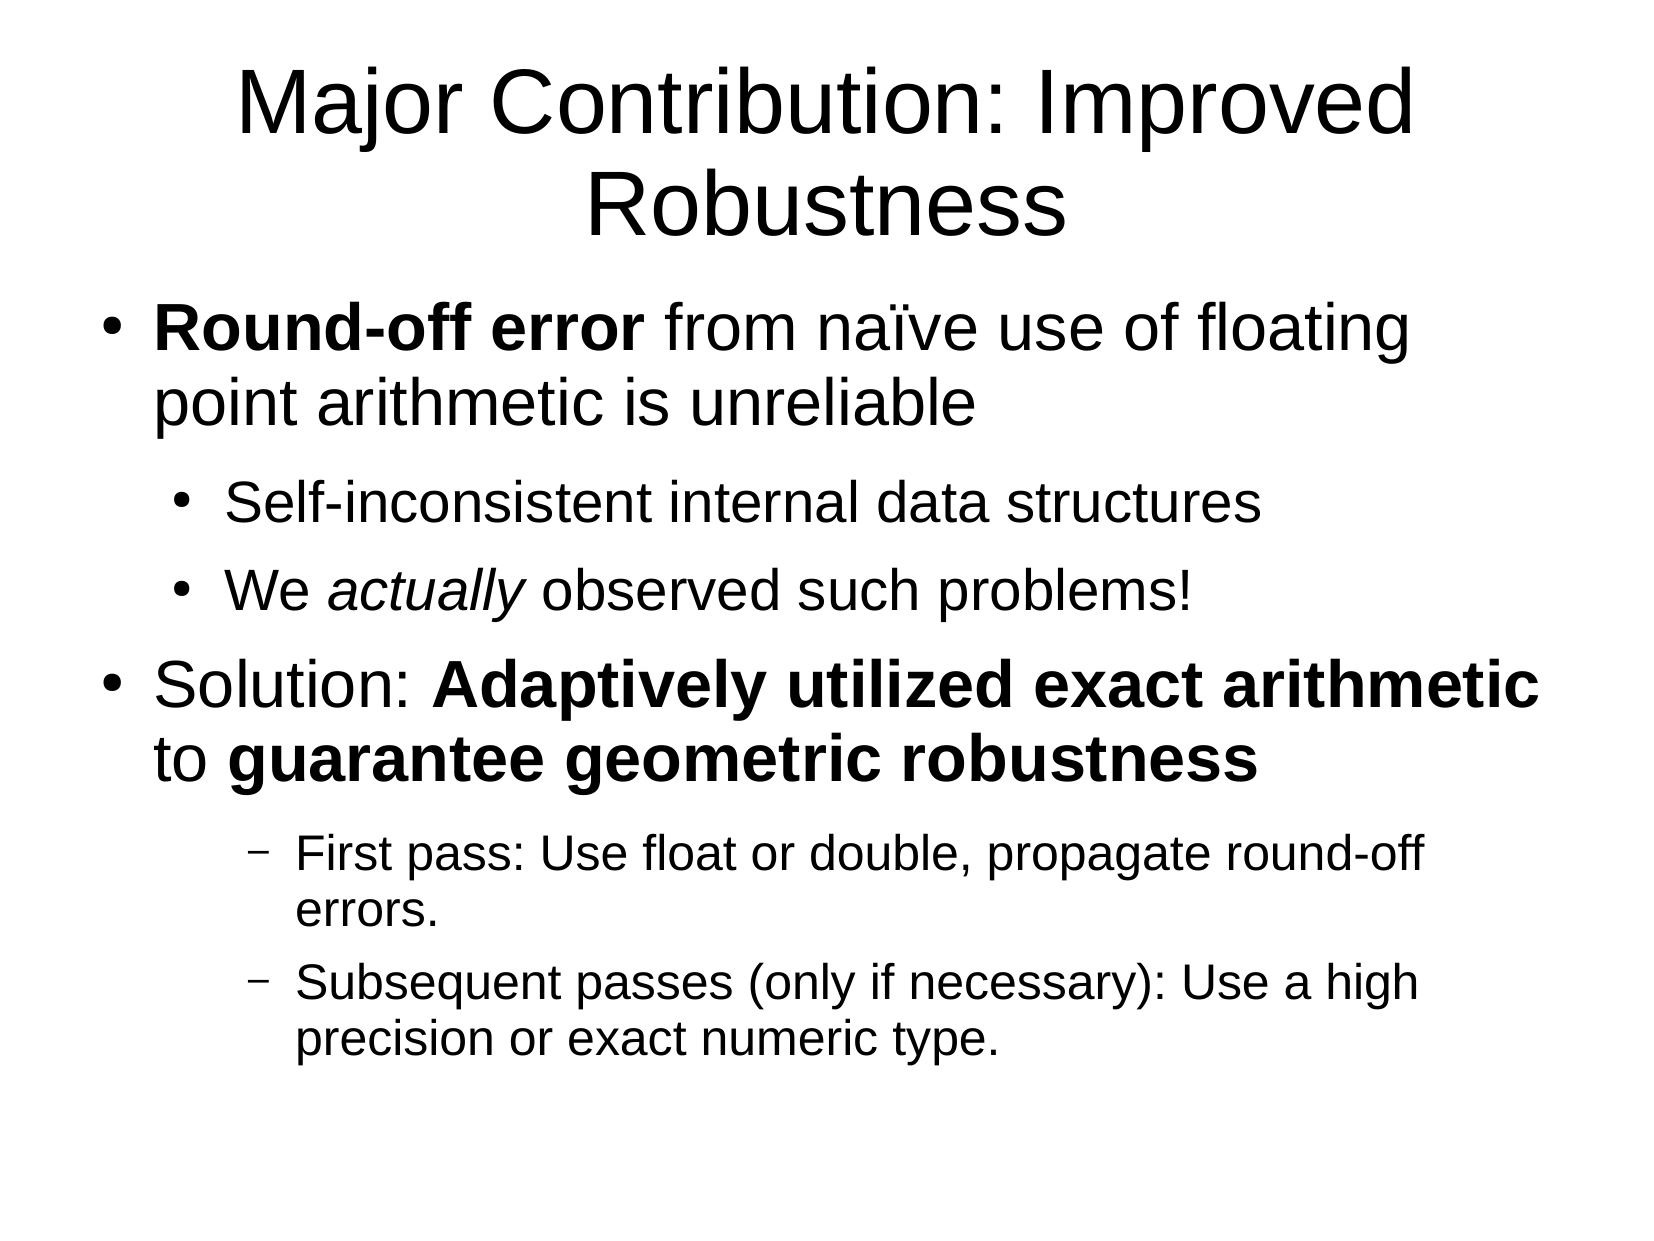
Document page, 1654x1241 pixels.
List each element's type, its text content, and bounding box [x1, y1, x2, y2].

list Round-off error from naïve use of floating point arithmetic is unreliable Self-inconsistent internal data structures We actually observed such problems! Solution: Adaptively utilized exact arithmetic to guarantee geometric robustness First pass: Use float or double, propagate round-off errors. Subsequent passes (only if necessary): Use a high precision or exact numeric type. [82, 290, 1571, 1109]
title Major Contribution: Improved Robustness [82, 49, 1571, 257]
